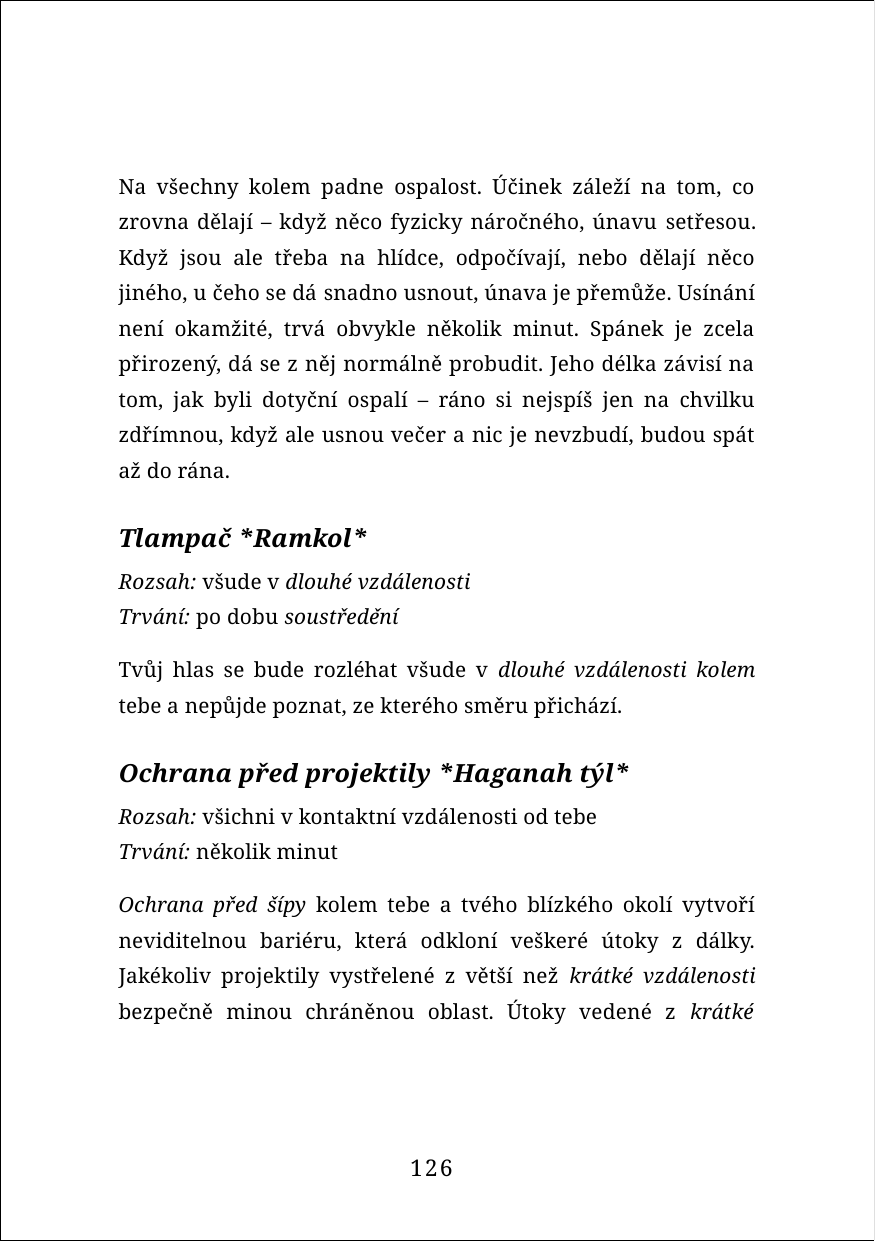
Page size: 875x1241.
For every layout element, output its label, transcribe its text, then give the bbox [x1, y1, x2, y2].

subtitle Tlampač *Ramkol* [118, 521, 756, 555]
text Tvůj hlas se bude rozléhat všude v dlouhé vzdálenosti kolem tebe a nepůjde poznat, ze kterého směru přichází. [118, 656, 756, 719]
text Ochrana před šípy kolem tebe a tvého blízkého okolí vytvoří neviditelnou bariéru, která odkloní veškeré útoky z dálky. Jakékoliv projektily vystřelené z větší než krátké vzdálenosti bezpečně minou chráněnou oblast. Útoky vedené z krátké [118, 891, 756, 1026]
text Rozsah: všude v dlouhé vzdálenosti Trvání: po dobu soustředění [118, 567, 756, 631]
text Rozsah: všichni v kontaktní vzdálenosti od tebe Trvání: několik minut [118, 802, 756, 866]
subtitle Ochrana před projektily *Haganah týl* [118, 756, 756, 790]
text Na všechny kolem padne ospalost. Účinek záleží na tom, co zrovna dělají – když něco fyzicky náročného, únavu setřesou. Když jsou ale třeba na hlídce, odpočívají, nebo dělají něco jiného, u čeho se dá snadno usnout, únava je přemůže. Usínání není okamžité, trvá obvykle několik minut. Spánek je zcela přirozený, dá se z něj normálně probudit. Jeho délka závisí na tom, jak byli dotyční ospalí – ráno si nejspíš jen na chvilku zdřímnou, když ale usnou večer a nic je nevzbudí, budou spát až do rána. [118, 172, 756, 484]
